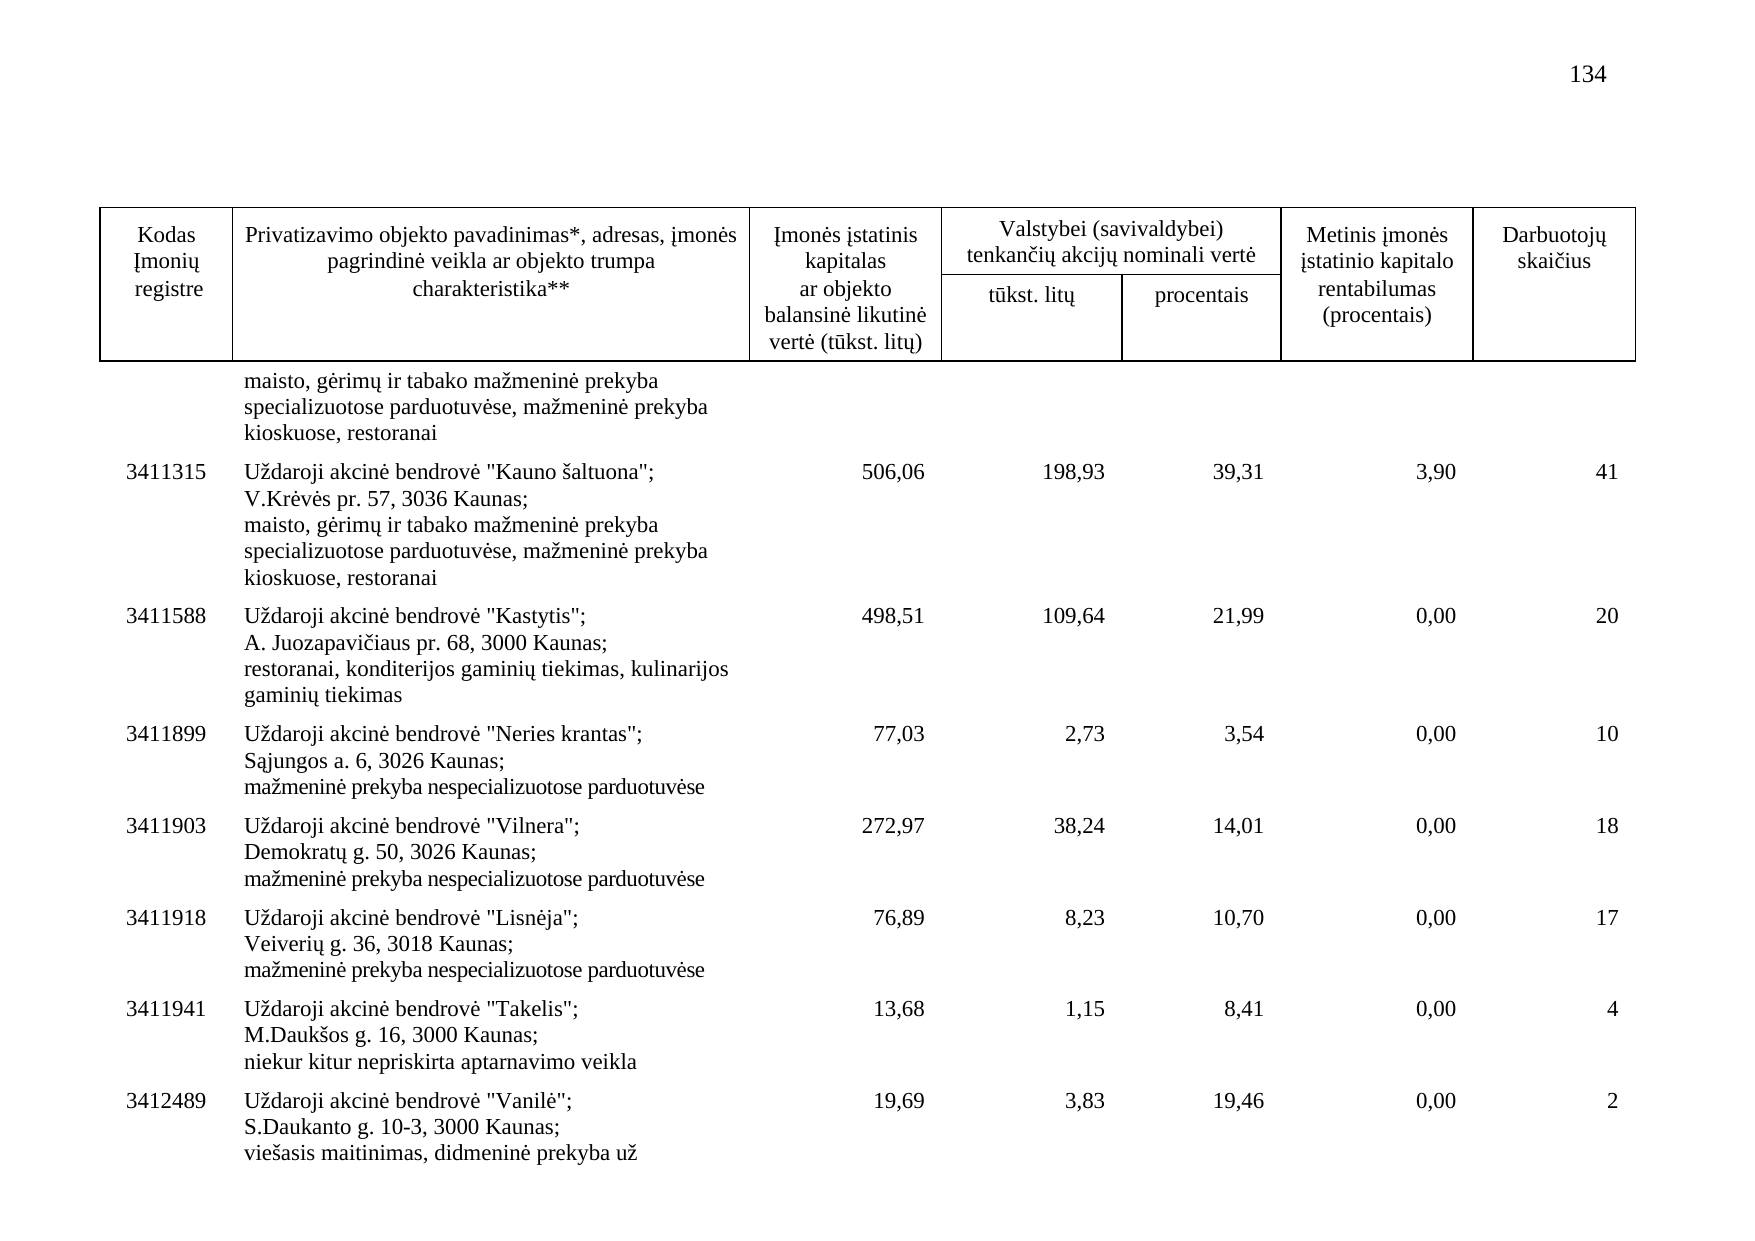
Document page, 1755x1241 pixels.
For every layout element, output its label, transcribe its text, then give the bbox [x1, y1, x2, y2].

table_cell [1474, 274, 1635, 360]
table_cell 3411918 [100, 897, 233, 989]
table_cell 41 [1473, 452, 1636, 596]
table_cell 3411588 [100, 596, 233, 714]
table_cell 0,00 [1281, 989, 1473, 1080]
table_cell 10 [1473, 714, 1636, 806]
table_cell [1122, 362, 1281, 452]
table_cell Uždaroji akcinė bendrovė "Neries krantas"; Sąjungos a. 6, 3026 Kaunas; mažmeninė prekyba nespecializuotose parduotuvėse [233, 714, 749, 806]
table_cell 19,46 [1122, 1080, 1281, 1166]
table_cell [100, 362, 233, 452]
table_cell 18 [1473, 806, 1636, 897]
table_cell 3411903 [100, 806, 233, 897]
table_cell 3411899 [100, 714, 233, 806]
table_cell Uždaroji akcinė bendrovė "Vanilė"; S.Daukanto g. 10-3, 3000 Kaunas; viešasis maitinimas, didmeninė prekyba už [233, 1080, 749, 1166]
table_cell [941, 362, 1122, 452]
table_header Privatizavimo objekto pavadinimas*, adresas, įmonės pagrindinė veikla ar objekto trumpa [233, 208, 749, 273]
table_cell ar objekto balansinė likutinė vertė (tūkst. litų) [750, 274, 941, 360]
table_cell 0,00 [1281, 714, 1473, 806]
table_cell maisto, gėrimų ir tabako mažmeninė prekyba specializuotose parduotuvėse, mažmeninė prekyba kioskuose, restoranai [233, 362, 749, 452]
table_cell Uždaroji akcinė bendrovė "Vilnera"; Demokratų g. 50, 3026 Kaunas; mažmeninė prekyba nespecializuotose parduotuvėse [233, 806, 749, 897]
table_cell Uždaroji akcinė bendrovė "Kastytis"; A. Juozapavičiaus pr. 68, 3000 Kaunas; restoranai, konditerijos gaminių tiekimas, kulinarijos gaminių tiekimas [233, 596, 749, 714]
table_cell 2,73 [941, 714, 1122, 806]
table_cell 198,93 [941, 452, 1122, 596]
table_cell 77,03 [750, 714, 941, 806]
table_cell 0,00 [1281, 596, 1473, 714]
table_cell 4 [1473, 989, 1636, 1080]
table_cell Uždaroji akcinė bendrovė "Kauno šaltuona"; V.Krėvės pr. 57, 3036 Kaunas; maisto, gėrimų ir tabako mažmeninė prekyba specializuotose parduotuvėse, mažmeninė prekyba kioskuose, restoranai [233, 452, 749, 596]
table_cell 272,97 [750, 806, 941, 897]
table_cell 506,06 [750, 452, 941, 596]
table_cell 21,99 [1122, 596, 1281, 714]
table_header Įmonės įstatinis kapitalas [750, 208, 941, 273]
table_cell 39,31 [1122, 452, 1281, 596]
table_cell tūkst. litų [942, 275, 1121, 360]
table_cell 3411315 [100, 452, 233, 596]
table_cell 76,89 [750, 897, 941, 989]
table_cell 17 [1473, 897, 1636, 989]
table_cell registre [101, 274, 232, 360]
table_cell 3,83 [941, 1080, 1122, 1166]
table_cell 498,51 [750, 596, 941, 714]
table_cell rentabilumas (procentais) [1282, 274, 1472, 360]
table_cell charakteristika** [233, 274, 749, 360]
table_cell 19,69 [750, 1080, 941, 1166]
table_cell 14,01 [1122, 806, 1281, 897]
table_cell 2 [1473, 1080, 1636, 1166]
table_cell [1473, 362, 1636, 452]
table_cell 109,64 [941, 596, 1122, 714]
table_cell 3411941 [100, 989, 233, 1080]
table_cell 3412489 [100, 1080, 233, 1166]
table_cell 8,41 [1122, 989, 1281, 1080]
table_cell 1,15 [941, 989, 1122, 1080]
table_cell 0,00 [1281, 806, 1473, 897]
table_cell procentais [1123, 275, 1280, 360]
table_cell 13,68 [750, 989, 941, 1080]
table_cell 38,24 [941, 806, 1122, 897]
table_cell 0,00 [1281, 1080, 1473, 1166]
table_header Valstybei (savivaldybei) tenkančių akcijų nominali vertė [942, 208, 1280, 273]
table_cell 8,23 [941, 897, 1122, 989]
table_header Darbuotojų skaičius [1474, 208, 1635, 273]
table_header Kodas Įmonių [101, 208, 232, 273]
table_cell Uždaroji akcinė bendrovė "Lisnėja"; Veiverių g. 36, 3018 Kaunas; mažmeninė prekyba nespecializuotose parduotuvėse [233, 897, 749, 989]
table_header Metinis įmonės įstatinio kapitalo [1282, 208, 1472, 273]
table_cell 10,70 [1122, 897, 1281, 989]
table_cell Uždaroji akcinė bendrovė "Takelis"; M.Daukšos g. 16, 3000 Kaunas; niekur kitur nepriskirta aptarnavimo veikla [233, 989, 749, 1080]
table_cell [1281, 362, 1473, 452]
table_cell 3,90 [1281, 452, 1473, 596]
table_cell 3,54 [1122, 714, 1281, 806]
table_cell [750, 362, 941, 452]
table_cell 20 [1473, 596, 1636, 714]
table_cell 0,00 [1281, 897, 1473, 989]
